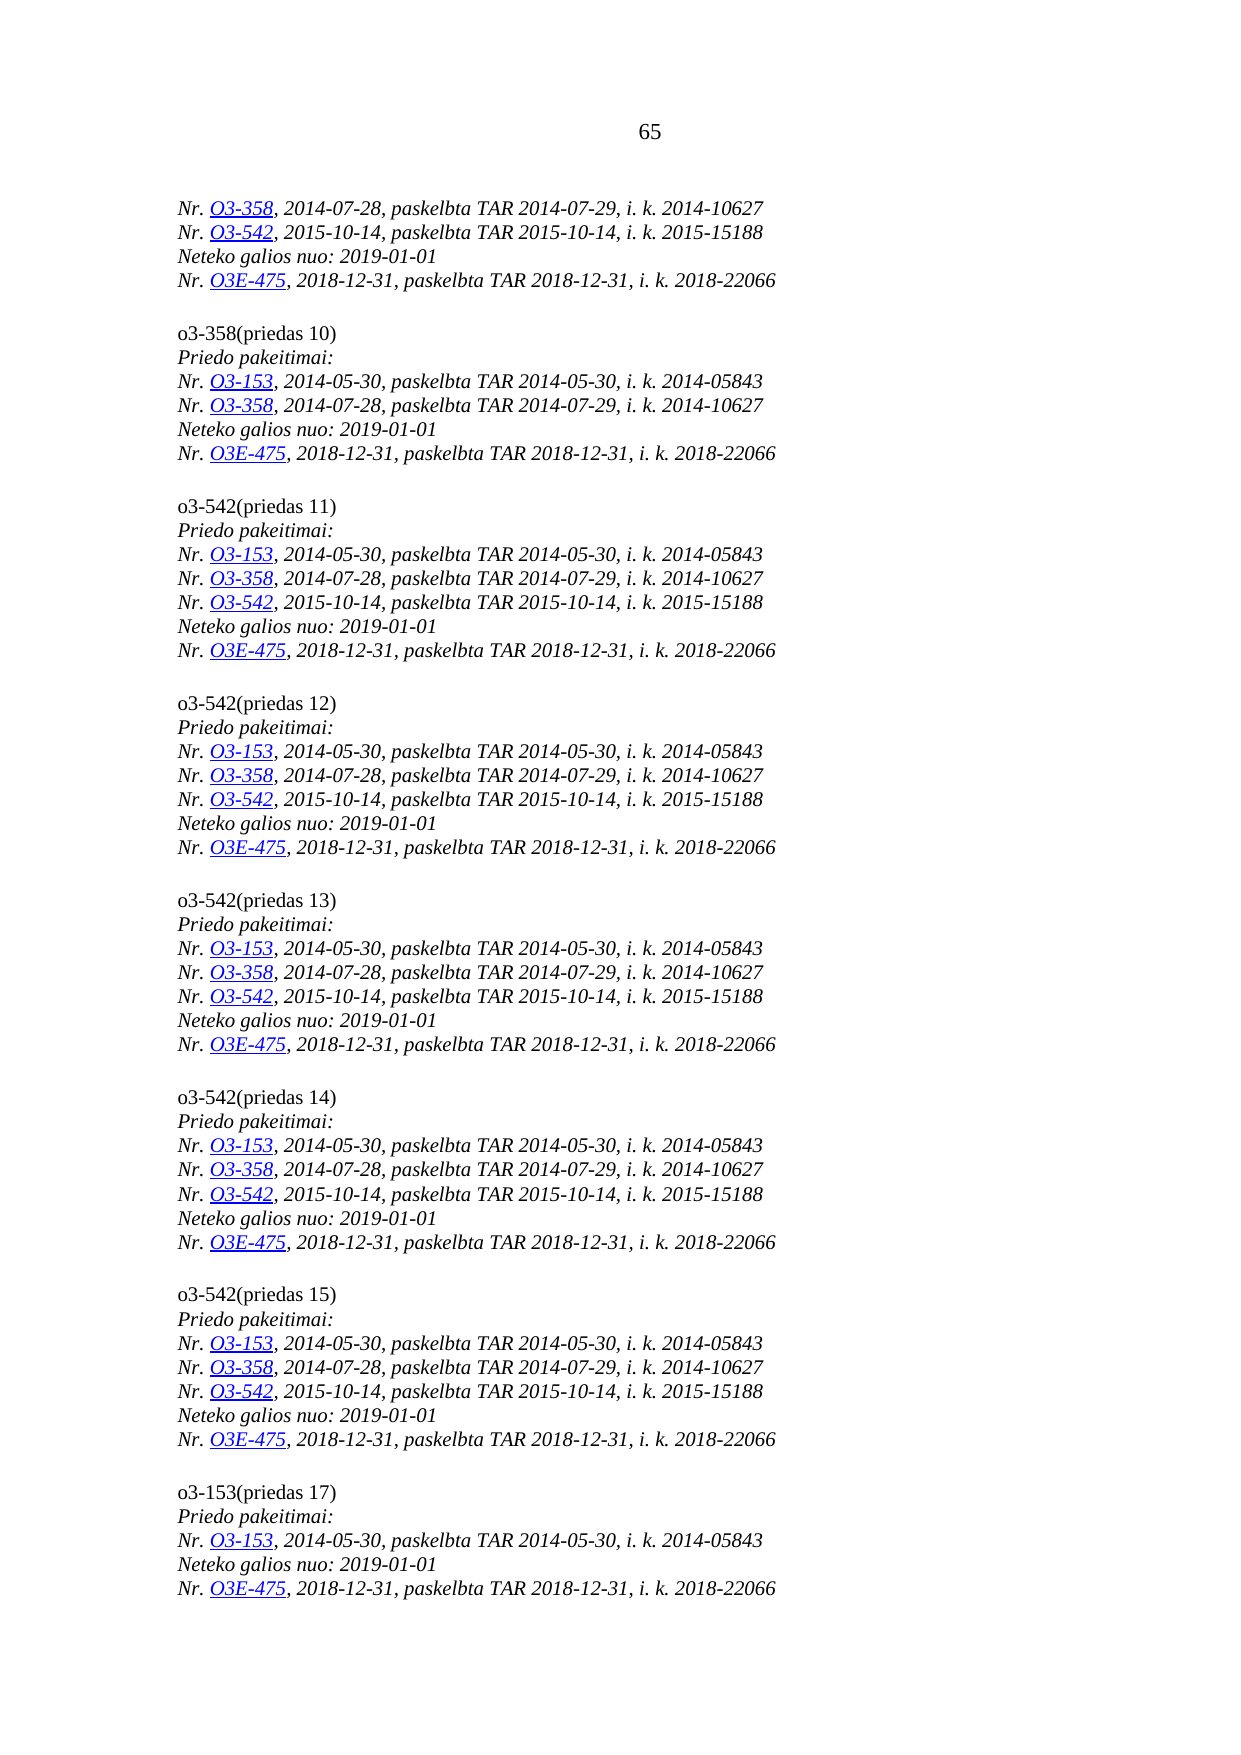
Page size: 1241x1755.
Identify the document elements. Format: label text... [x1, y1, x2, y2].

text Nr. O3E-475, 2018-12-31, paskelbta TAR 2018-12-31, i. k. 2018-22066 [177, 268, 1122, 292]
text Nr. O3-358, 2014-07-28, paskelbta TAR 2014-07-29, i. k. 2014-10627 [177, 393, 1122, 417]
text o3-358(priedas 10) [177, 321, 1122, 344]
text Nr. O3-153, 2014-05-30, paskelbta TAR 2014-05-30, i. k. 2014-05843 [177, 1133, 1122, 1157]
text Neteko galios nuo: 2019-01-01 [177, 1403, 1122, 1427]
text Nr. O3-358, 2014-07-28, paskelbta TAR 2014-07-29, i. k. 2014-10627 [177, 960, 1122, 984]
text Nr. O3-542, 2015-10-14, paskelbta TAR 2015-10-14, i. k. 2015-15188 [177, 590, 1122, 614]
text Priedo pakeitimai: [177, 344, 1122, 369]
text Nr. O3E-475, 2018-12-31, paskelbta TAR 2018-12-31, i. k. 2018-22066 [177, 1427, 1122, 1451]
text Neteko galios nuo: 2019-01-01 [177, 244, 1122, 268]
text Priedo pakeitimai: [177, 715, 1122, 739]
text Nr. O3E-475, 2018-12-31, paskelbta TAR 2018-12-31, i. k. 2018-22066 [177, 638, 1122, 662]
text Nr. O3-153, 2014-05-30, paskelbta TAR 2014-05-30, i. k. 2014-05843 [177, 936, 1122, 960]
text o3-542(priedas 11) [177, 494, 1122, 518]
text Neteko galios nuo: 2019-01-01 [177, 1008, 1122, 1032]
text Nr. O3-542, 2015-10-14, paskelbta TAR 2015-10-14, i. k. 2015-15188 [177, 1181, 1122, 1206]
text Nr. O3E-475, 2018-12-31, paskelbta TAR 2018-12-31, i. k. 2018-22066 [177, 1229, 1122, 1254]
text Neteko galios nuo: 2019-01-01 [177, 417, 1122, 441]
text Neteko galios nuo: 2019-01-01 [177, 614, 1122, 638]
text Nr. O3-358, 2014-07-28, paskelbta TAR 2014-07-29, i. k. 2014-10627 [177, 1157, 1122, 1181]
text Nr. O3-542, 2015-10-14, paskelbta TAR 2015-10-14, i. k. 2015-15188 [177, 1379, 1122, 1403]
text Priedo pakeitimai: [177, 1109, 1122, 1133]
text Nr. O3E-475, 2018-12-31, paskelbta TAR 2018-12-31, i. k. 2018-22066 [177, 1576, 1122, 1600]
text Nr. O3-153, 2014-05-30, paskelbta TAR 2014-05-30, i. k. 2014-05843 [177, 1331, 1122, 1354]
text o3-542(priedas 15) [177, 1282, 1122, 1306]
text Nr. O3-153, 2014-05-30, paskelbta TAR 2014-05-30, i. k. 2014-05843 [177, 1528, 1122, 1552]
text o3-542(priedas 14) [177, 1085, 1122, 1109]
text Nr. O3-153, 2014-05-30, paskelbta TAR 2014-05-30, i. k. 2014-05843 [177, 542, 1122, 566]
text Neteko galios nuo: 2019-01-01 [177, 811, 1122, 835]
text Nr. O3-542, 2015-10-14, paskelbta TAR 2015-10-14, i. k. 2015-15188 [177, 219, 1122, 244]
text Nr. O3-542, 2015-10-14, paskelbta TAR 2015-10-14, i. k. 2015-15188 [177, 984, 1122, 1008]
text Priedo pakeitimai: [177, 1504, 1122, 1528]
text o3-542(priedas 13) [177, 888, 1122, 912]
text o3-542(priedas 12) [177, 691, 1122, 715]
text Nr. O3-542, 2015-10-14, paskelbta TAR 2015-10-14, i. k. 2015-15188 [177, 787, 1122, 811]
text Nr. O3E-475, 2018-12-31, paskelbta TAR 2018-12-31, i. k. 2018-22066 [177, 1032, 1122, 1056]
text Priedo pakeitimai: [177, 912, 1122, 936]
text Priedo pakeitimai: [177, 1306, 1122, 1331]
text Nr. O3-153, 2014-05-30, paskelbta TAR 2014-05-30, i. k. 2014-05843 [177, 739, 1122, 763]
text Nr. O3-358, 2014-07-28, paskelbta TAR 2014-07-29, i. k. 2014-10627 [177, 1354, 1122, 1379]
text Nr. O3E-475, 2018-12-31, paskelbta TAR 2018-12-31, i. k. 2018-22066 [177, 835, 1122, 859]
text Neteko galios nuo: 2019-01-01 [177, 1552, 1122, 1576]
text Neteko galios nuo: 2019-01-01 [177, 1206, 1122, 1229]
text Nr. O3-358, 2014-07-28, paskelbta TAR 2014-07-29, i. k. 2014-10627 [177, 196, 1122, 219]
text Nr. O3-358, 2014-07-28, paskelbta TAR 2014-07-29, i. k. 2014-10627 [177, 566, 1122, 590]
text o3-153(priedas 17) [177, 1479, 1122, 1504]
text Nr. O3-153, 2014-05-30, paskelbta TAR 2014-05-30, i. k. 2014-05843 [177, 369, 1122, 393]
text Nr. O3-358, 2014-07-28, paskelbta TAR 2014-07-29, i. k. 2014-10627 [177, 763, 1122, 787]
text Nr. O3E-475, 2018-12-31, paskelbta TAR 2018-12-31, i. k. 2018-22066 [177, 441, 1122, 465]
text Priedo pakeitimai: [177, 518, 1122, 542]
